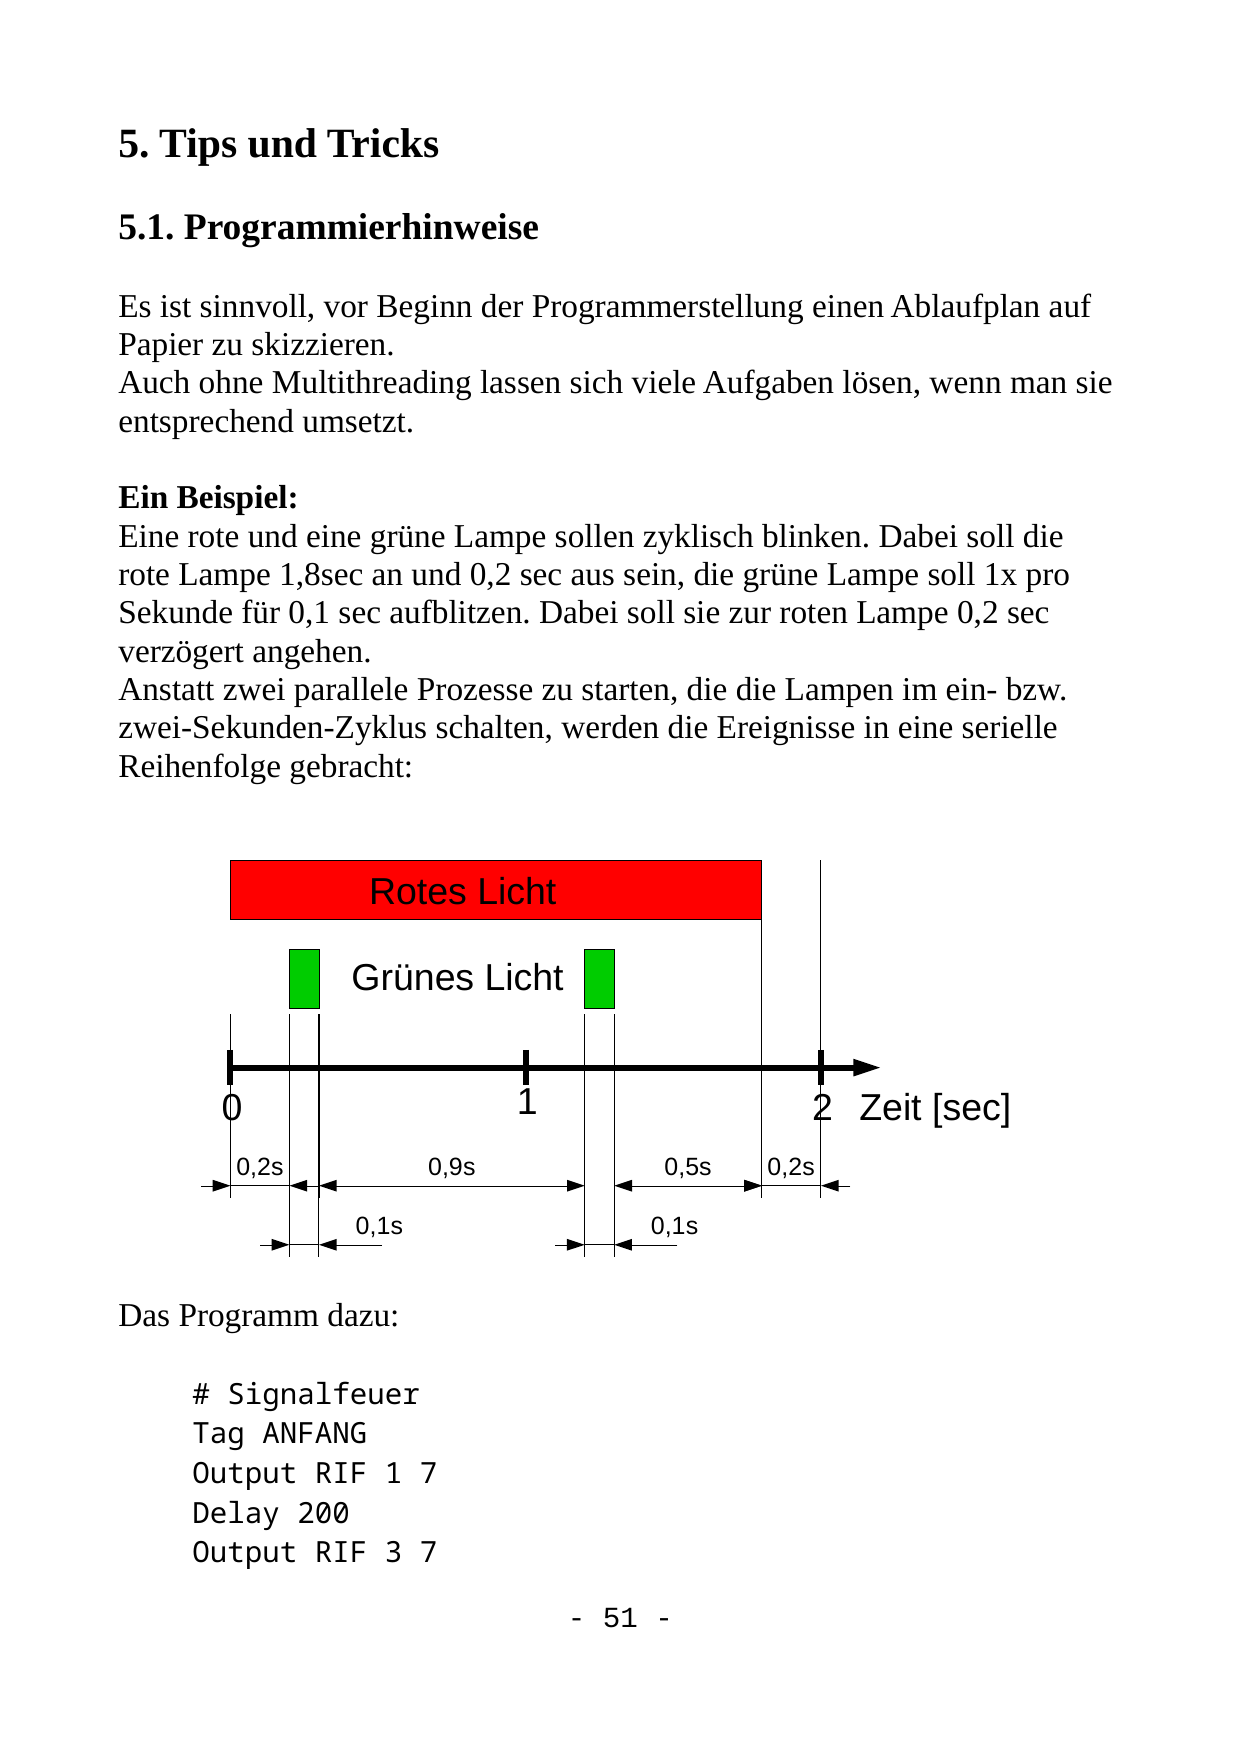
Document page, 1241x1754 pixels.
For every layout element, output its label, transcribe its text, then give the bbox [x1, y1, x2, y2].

text Ein Beispiel: [118, 477, 1122, 516]
text 5. Tips und Tricks [118, 118, 1122, 166]
text Tag ANFANG Output RIF 1 7 Delay 200 Output RIF 3 7 [118, 1413, 1122, 1571]
text Anstatt zwei parallele Prozesse zu starten, die die Lampen im ein- bzw. zwei-Sekunden-Zyklus schalten, werden die Ereignisse in eine serielle Reihenfolge gebracht: [118, 669, 1122, 784]
text # Signalfeuer [118, 1373, 1122, 1413]
text Es ist sinnvoll, vor Beginn der Programmerstellung einen Ablaufplan auf Papier zu skizzieren. [118, 286, 1122, 362]
text Auch ohne Multithreading lassen sich viele Aufgaben lösen, wenn man sie entsprechend umsetzt. [118, 362, 1122, 439]
text 5.1. Programmierhinweise [118, 204, 1122, 247]
text Eine rote und eine grüne Lampe sollen zyklisch blinken. Dabei soll die rote Lampe 1,8sec an und 0,2 sec aus sein, die grüne Lampe soll 1x pro Sekunde für 0,1 sec aufblitzen. Dabei soll sie zur roten Lampe 0,2 sec verzögert angehen. [118, 516, 1122, 669]
text Das Programm dazu: [118, 1295, 1122, 1333]
